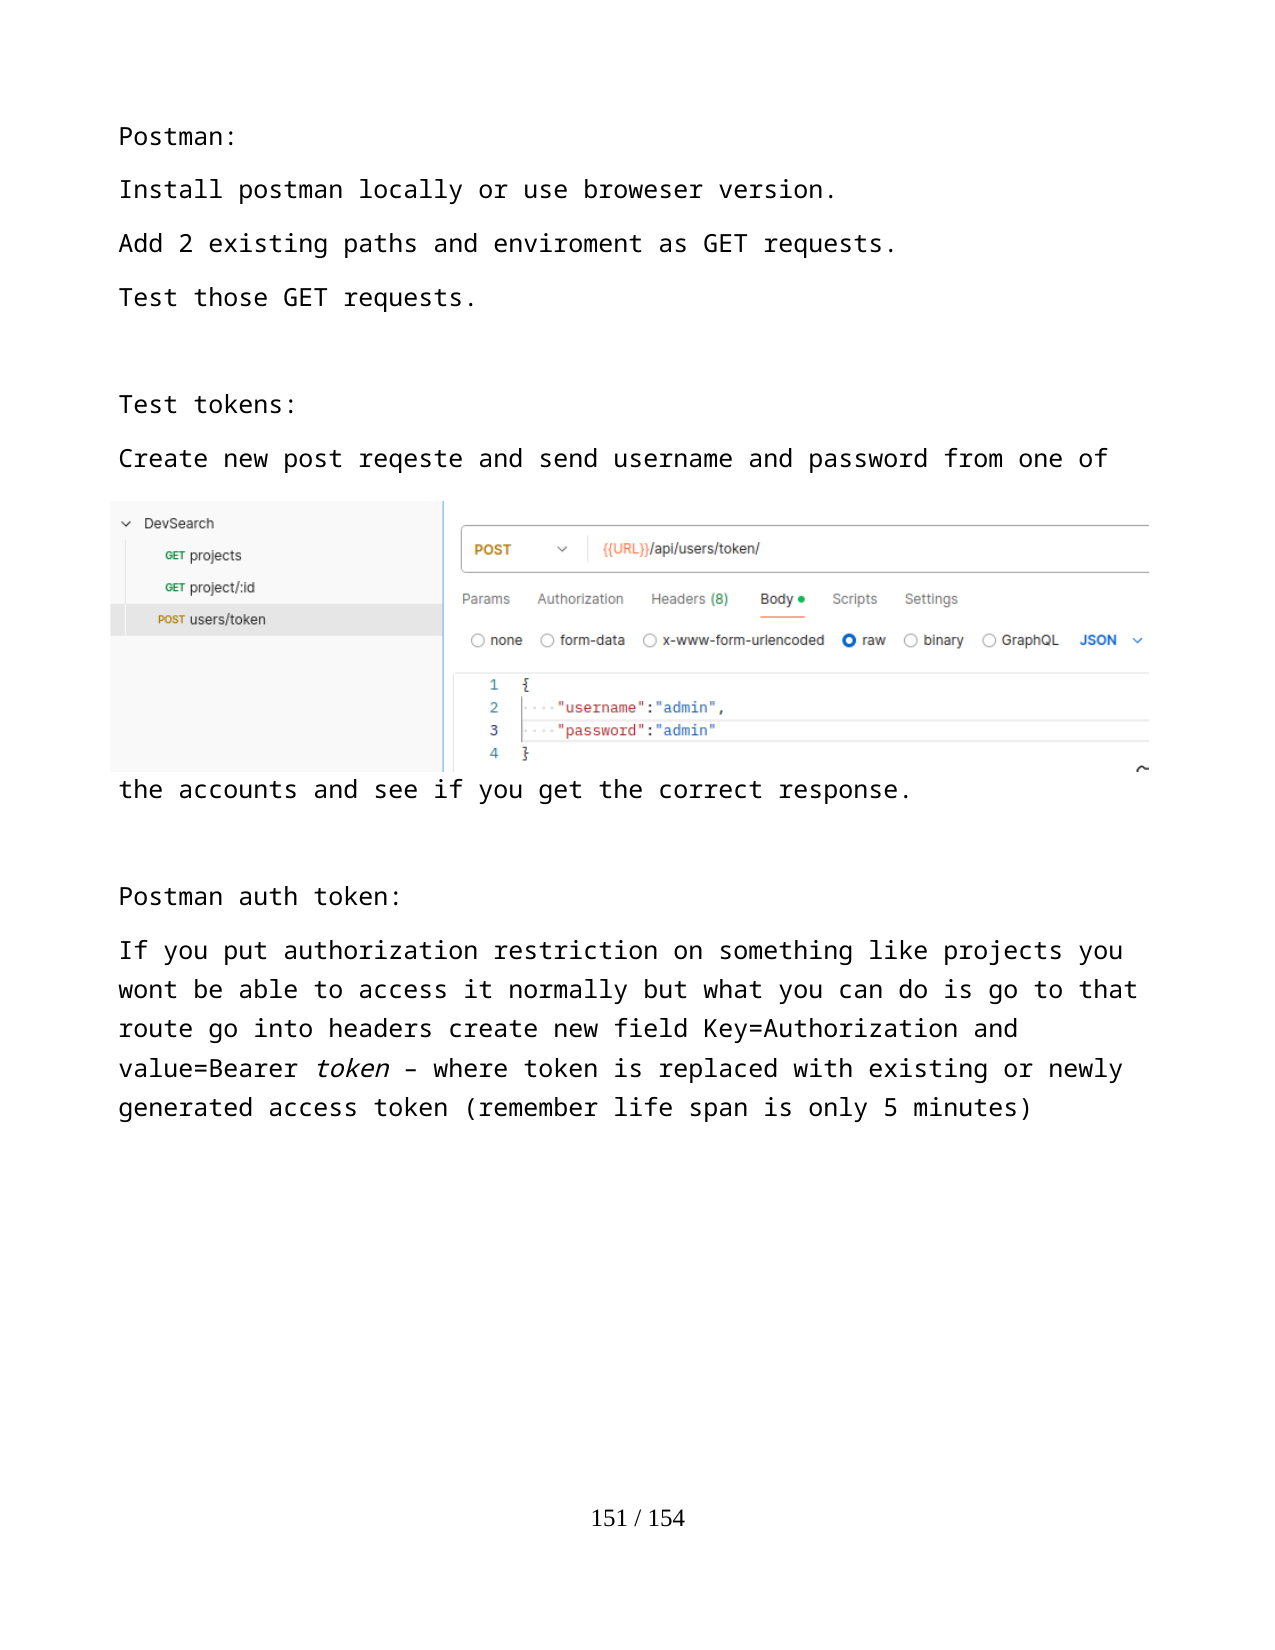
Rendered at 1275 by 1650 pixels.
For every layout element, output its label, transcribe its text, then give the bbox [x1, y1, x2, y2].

text If you put authorization restriction on something like projects you wont be able to access it normally but what you can do is go to that route go into headers create new field Key=Authorization and value=Bearer token – where token is replaced with existing or newly generated access token (remember life span is only 5 minutes) [118, 933, 1157, 1123]
text Add 2 existing paths and enviroment as GET requests. [118, 226, 1157, 260]
text Test those GET requests. [118, 279, 1157, 313]
text Test tokens: [118, 387, 1157, 421]
text Postman auth token: [118, 879, 1157, 913]
text Postman: [118, 118, 1157, 152]
text Install postman locally or use broweser version. [118, 172, 1157, 206]
picture [110, 501, 1149, 772]
text Create new post reqeste and send username and password from one of the accounts and see if you get the correct response. [118, 441, 1157, 806]
